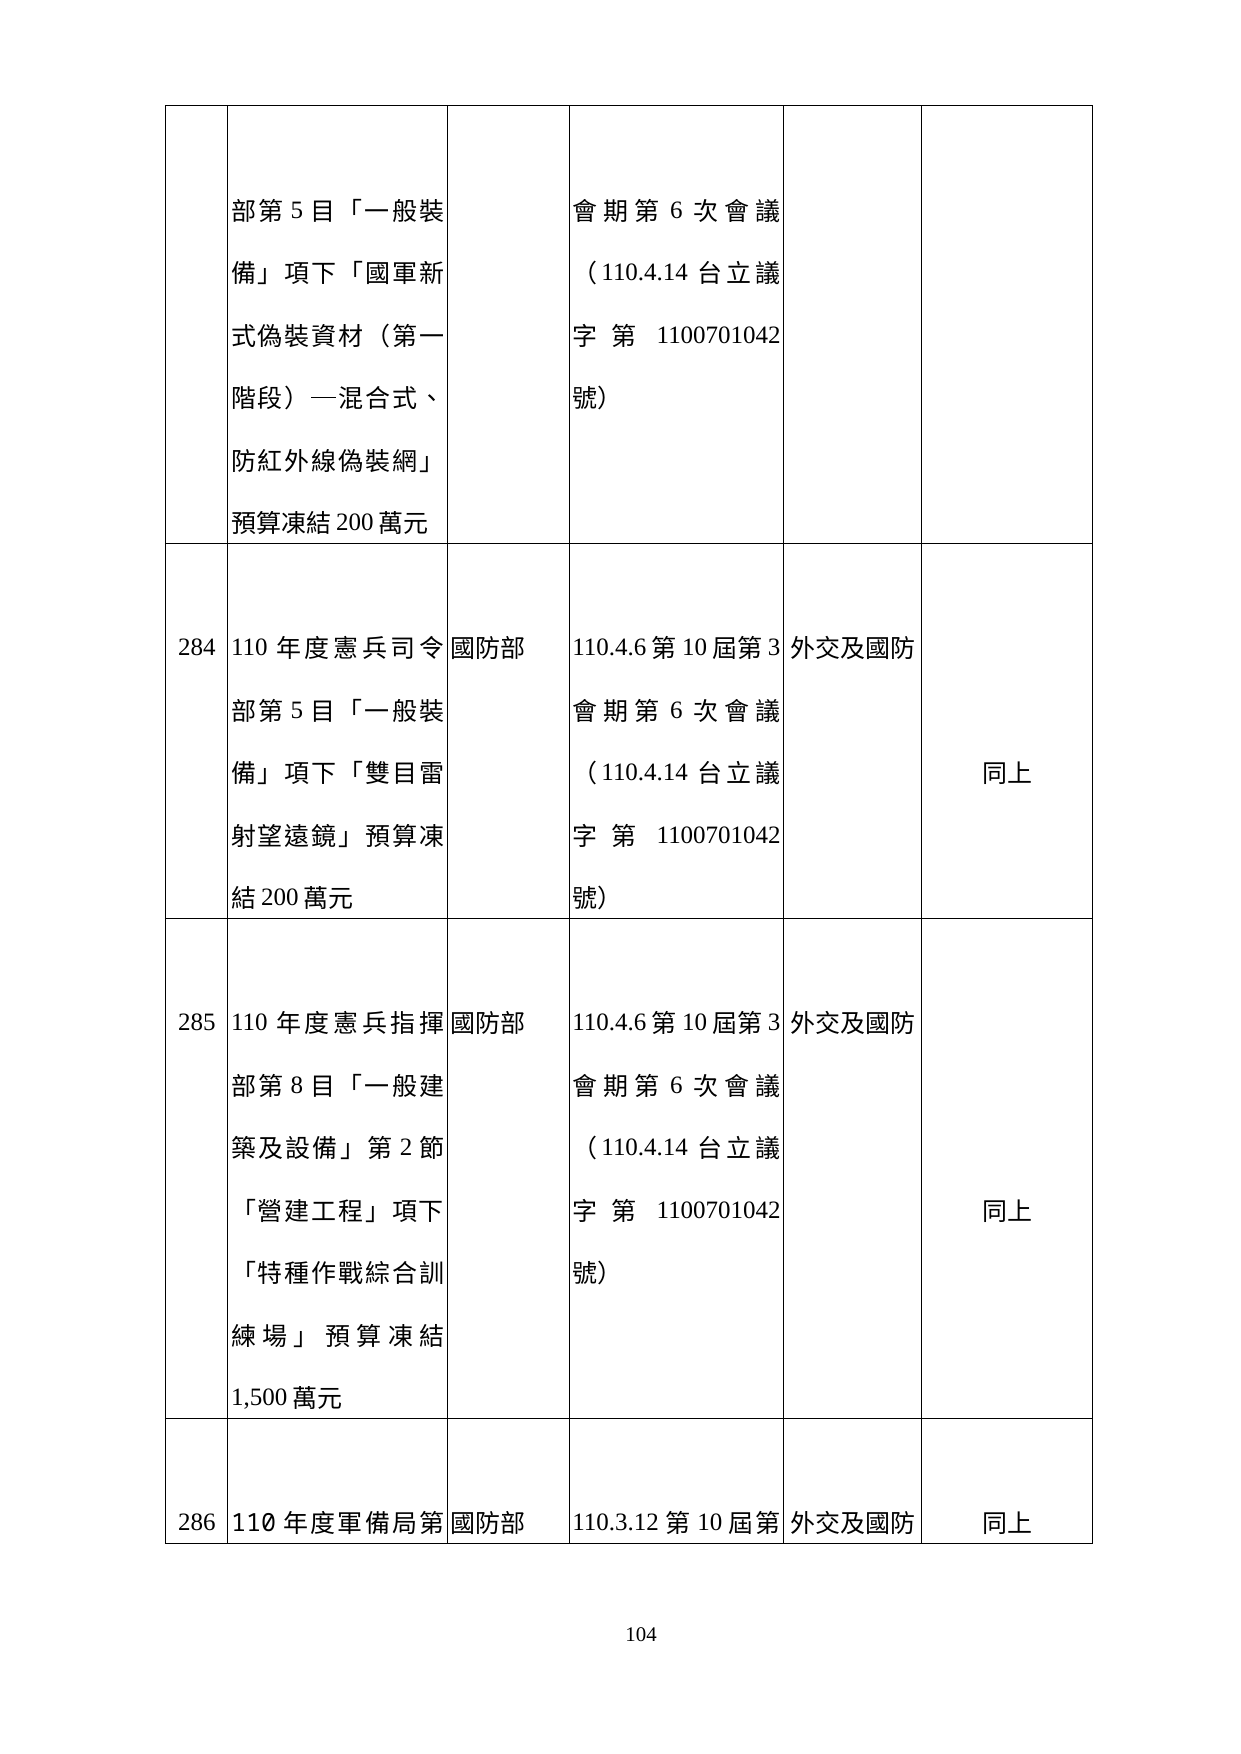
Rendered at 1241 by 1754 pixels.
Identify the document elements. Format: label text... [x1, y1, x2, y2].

table_cell [448, 106, 569, 543]
table_cell 110.3.12第10屆第 [570, 1419, 783, 1543]
table_cell [784, 106, 921, 543]
table_cell 同上 [922, 544, 1092, 918]
table_cell 110年度憲兵司令部第5目「一般裝備」項下「雙目雷射望遠鏡」預算凍結200萬元 [228, 544, 447, 918]
table_cell 國防部 [448, 1419, 569, 1543]
table_cell 110.4.6第10屆第3會期第6次會議（110.4.14台立議字第1100701042號） [570, 544, 783, 918]
table_cell 國防部 [448, 919, 569, 1418]
table_cell 外交及國防 [784, 544, 921, 918]
table_cell [922, 106, 1092, 543]
table_cell 110年度憲兵指揮部第8目「一般建築及設備」第2節「營建工程」項下「特種作戰綜合訓練場」預算凍結1,500萬元 [228, 919, 447, 1418]
table_cell 110年度軍備局第 [228, 1419, 447, 1543]
table_cell [166, 544, 227, 918]
table_cell 同上 [922, 919, 1092, 1418]
table_cell [166, 1419, 227, 1543]
table_cell 部第5目「一般裝備」項下「國軍新式偽裝資材（第一階段）─混合式、防紅外線偽裝網」預算凍結200萬元 [228, 106, 447, 543]
table_cell 110.4.6第10屆第3會期第6次會議（110.4.14台立議字第1100701042號） [570, 919, 783, 1418]
table_cell 國防部 [448, 544, 569, 918]
table_cell [166, 919, 227, 1418]
table_cell 同上 [922, 1419, 1092, 1543]
table_cell 外交及國防 [784, 1419, 921, 1543]
table_cell 外交及國防 [784, 919, 921, 1418]
table_cell [166, 106, 227, 543]
table_cell 會期第6次會議（110.4.14台立議字第1100701042號） [570, 106, 783, 543]
